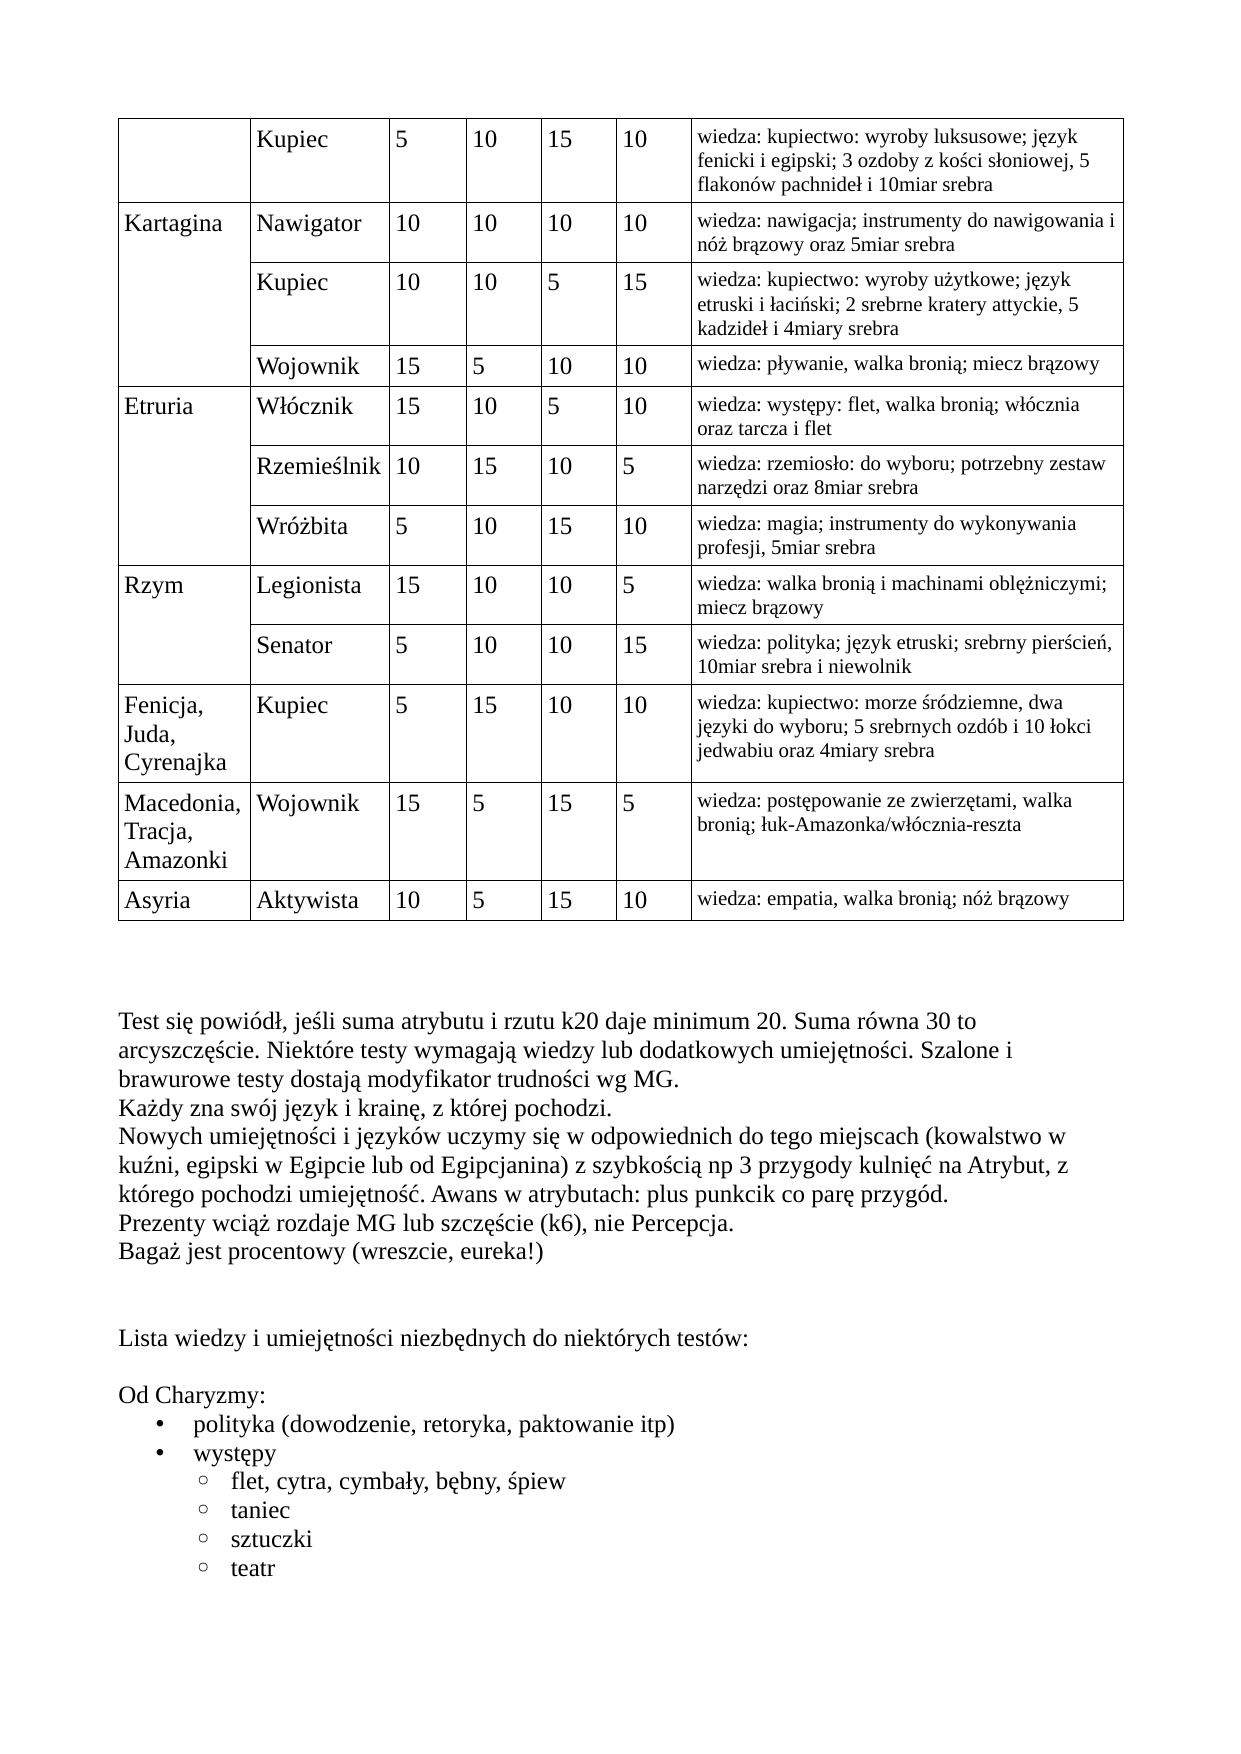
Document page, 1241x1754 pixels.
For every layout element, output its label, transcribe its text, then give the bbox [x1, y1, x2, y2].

table_cell 10 [542, 685, 616, 782]
table_cell 10 [617, 685, 691, 782]
list sztuczki [193, 1524, 1122, 1553]
table_cell 15 [542, 783, 616, 880]
table_cell 10 [542, 446, 616, 505]
table_cell 15 [467, 446, 541, 505]
table_cell Asyria [119, 881, 250, 920]
table_cell Kartagina [119, 203, 250, 386]
table_cell 10 [467, 625, 541, 684]
text Lista wiedzy i umiejętności niezbędnych do niektórych testów: [118, 1323, 1122, 1351]
list taniec [193, 1495, 1122, 1524]
text Test się powiódł, jeśli suma atrybutu i rzutu k20 daje minimum 20. Suma równa 30 to arcyszczęście. Niektóre testy wymagają wiedzy lub dodatkowych umiejętności. Szalone i brawurowe testy dostają modyfikator trudności wg MG. [118, 1006, 1122, 1093]
table_cell 10 [467, 119, 541, 202]
table_cell 10 [390, 881, 466, 920]
table_cell Kupiec [251, 263, 389, 345]
table_cell Senator [251, 625, 389, 684]
table_cell 10 [467, 566, 541, 624]
table_cell 15 [542, 119, 616, 202]
list występy [156, 1438, 1122, 1466]
table_cell 10 [467, 387, 541, 445]
table_cell Rzemieślnik [251, 446, 389, 505]
table_cell 15 [390, 783, 466, 880]
table_cell [119, 119, 250, 202]
table_cell 5 [390, 685, 466, 782]
table_cell wiedza: nawigacja; instrumenty do nawigowania i nóż brązowy oraz 5miar srebra [692, 203, 1123, 262]
table_cell 5 [617, 446, 691, 505]
table_cell Legionista [251, 566, 389, 624]
table_cell Macedonia, Tracja, Amazonki [119, 783, 250, 880]
table_cell wiedza: rzemiosło: do wyboru; potrzebny zestaw narzędzi oraz 8miar srebra [692, 446, 1123, 505]
table_cell 10 [390, 263, 466, 345]
table_cell 5 [390, 506, 466, 565]
table_cell wiedza: empatia, walka bronią; nóż brązowy [692, 881, 1123, 920]
table_cell 10 [542, 566, 616, 624]
table_cell 5 [542, 263, 616, 345]
table_cell Nawigator [251, 203, 389, 262]
table_cell 10 [467, 263, 541, 345]
list flet, cytra, cymbały, bębny, śpiew [193, 1466, 1122, 1495]
table_cell Aktywista [251, 881, 389, 920]
table_cell 10 [542, 346, 616, 386]
table_cell 10 [467, 506, 541, 565]
list teatr [193, 1553, 1122, 1581]
table_cell 10 [617, 881, 691, 920]
table_cell 5 [542, 387, 616, 445]
table_cell Fenicja, Juda, Cyrenajka [119, 685, 250, 782]
table_cell Wojownik [251, 346, 389, 386]
list polityka (dowodzenie, retoryka, paktowanie itp) [156, 1409, 1122, 1438]
text Każdy zna swój język i krainę, z której pochodzi. [118, 1093, 1122, 1121]
text Prezenty wciąż rozdaje MG lub szczęście (k6), nie Percepcja. [118, 1208, 1122, 1236]
table_cell 10 [617, 203, 691, 262]
table_cell 15 [617, 263, 691, 345]
table_cell 15 [542, 506, 616, 565]
table_cell 10 [617, 119, 691, 202]
table_cell wiedza: postępowanie ze zwierzętami, walka bronią; łuk-Amazonka/włócznia-reszta [692, 783, 1123, 880]
table_cell 10 [617, 506, 691, 565]
table_cell 15 [542, 881, 616, 920]
table_cell 5 [617, 783, 691, 880]
table_cell Kupiec [251, 119, 389, 202]
table_cell 5 [467, 783, 541, 880]
table_cell 10 [542, 203, 616, 262]
table_cell Wojownik [251, 783, 389, 880]
table_cell wiedza: pływanie, walka bronią; miecz brązowy [692, 346, 1123, 386]
table_cell wiedza: występy: flet, walka bronią; włócznia oraz tarcza i flet [692, 387, 1123, 445]
text Nowych umiejętności i języków uczymy się w odpowiednich do tego miejscach (kowalstwo w kuźni, egipski w Egipcie lub od Egipcjanina) z szybkością np 3 przygody kulnięć na Atrybut, z którego pochodzi umiejętność. Awans w atrybutach: plus punkcik co parę przygód. [118, 1121, 1122, 1208]
table_cell 10 [390, 203, 466, 262]
table_cell wiedza: walka bronią i machinami oblężniczymi; miecz brązowy [692, 566, 1123, 624]
table_cell 15 [390, 387, 466, 445]
table_cell Etruria [119, 387, 250, 565]
table_cell wiedza: kupiectwo: wyroby luksusowe; język fenicki i egipski; 3 ozdoby z kości słoniowej, 5 flakonów pachnideł i 10miar srebra [692, 119, 1123, 202]
table_cell wiedza: magia; instrumenty do wykonywania profesji, 5miar srebra [692, 506, 1123, 565]
table_cell 15 [617, 625, 691, 684]
table_cell Rzym [119, 566, 250, 684]
table_cell Włócznik [251, 387, 389, 445]
table_cell 5 [467, 346, 541, 386]
table_cell wiedza: kupiectwo: morze śródziemne, dwa języki do wyboru; 5 srebrnych ozdób i 10 łokci jedwabiu oraz 4miary srebra [692, 685, 1123, 782]
table_cell 10 [617, 387, 691, 445]
text Od Charyzmy: [118, 1380, 1122, 1409]
text Bagaż jest procentowy (wreszcie, eureka!) [118, 1236, 1122, 1265]
table_cell 5 [390, 625, 466, 684]
table_cell wiedza: polityka; język etruski; srebrny pierścień, 10miar srebra i niewolnik [692, 625, 1123, 684]
table_cell 5 [467, 881, 541, 920]
table_cell 15 [390, 566, 466, 624]
table_cell wiedza: kupiectwo: wyroby użytkowe; język etruski i łaciński; 2 srebrne kratery attyckie, 5 kadzideł i 4miary srebra [692, 263, 1123, 345]
table_cell 15 [390, 346, 466, 386]
table_cell 10 [617, 346, 691, 386]
table_cell 10 [542, 625, 616, 684]
table_cell 10 [390, 446, 466, 505]
table_cell 15 [467, 685, 541, 782]
table_cell Wróżbita [251, 506, 389, 565]
table_cell 10 [467, 203, 541, 262]
table_cell 5 [390, 119, 466, 202]
table_cell Kupiec [251, 685, 389, 782]
table_cell 5 [617, 566, 691, 624]
